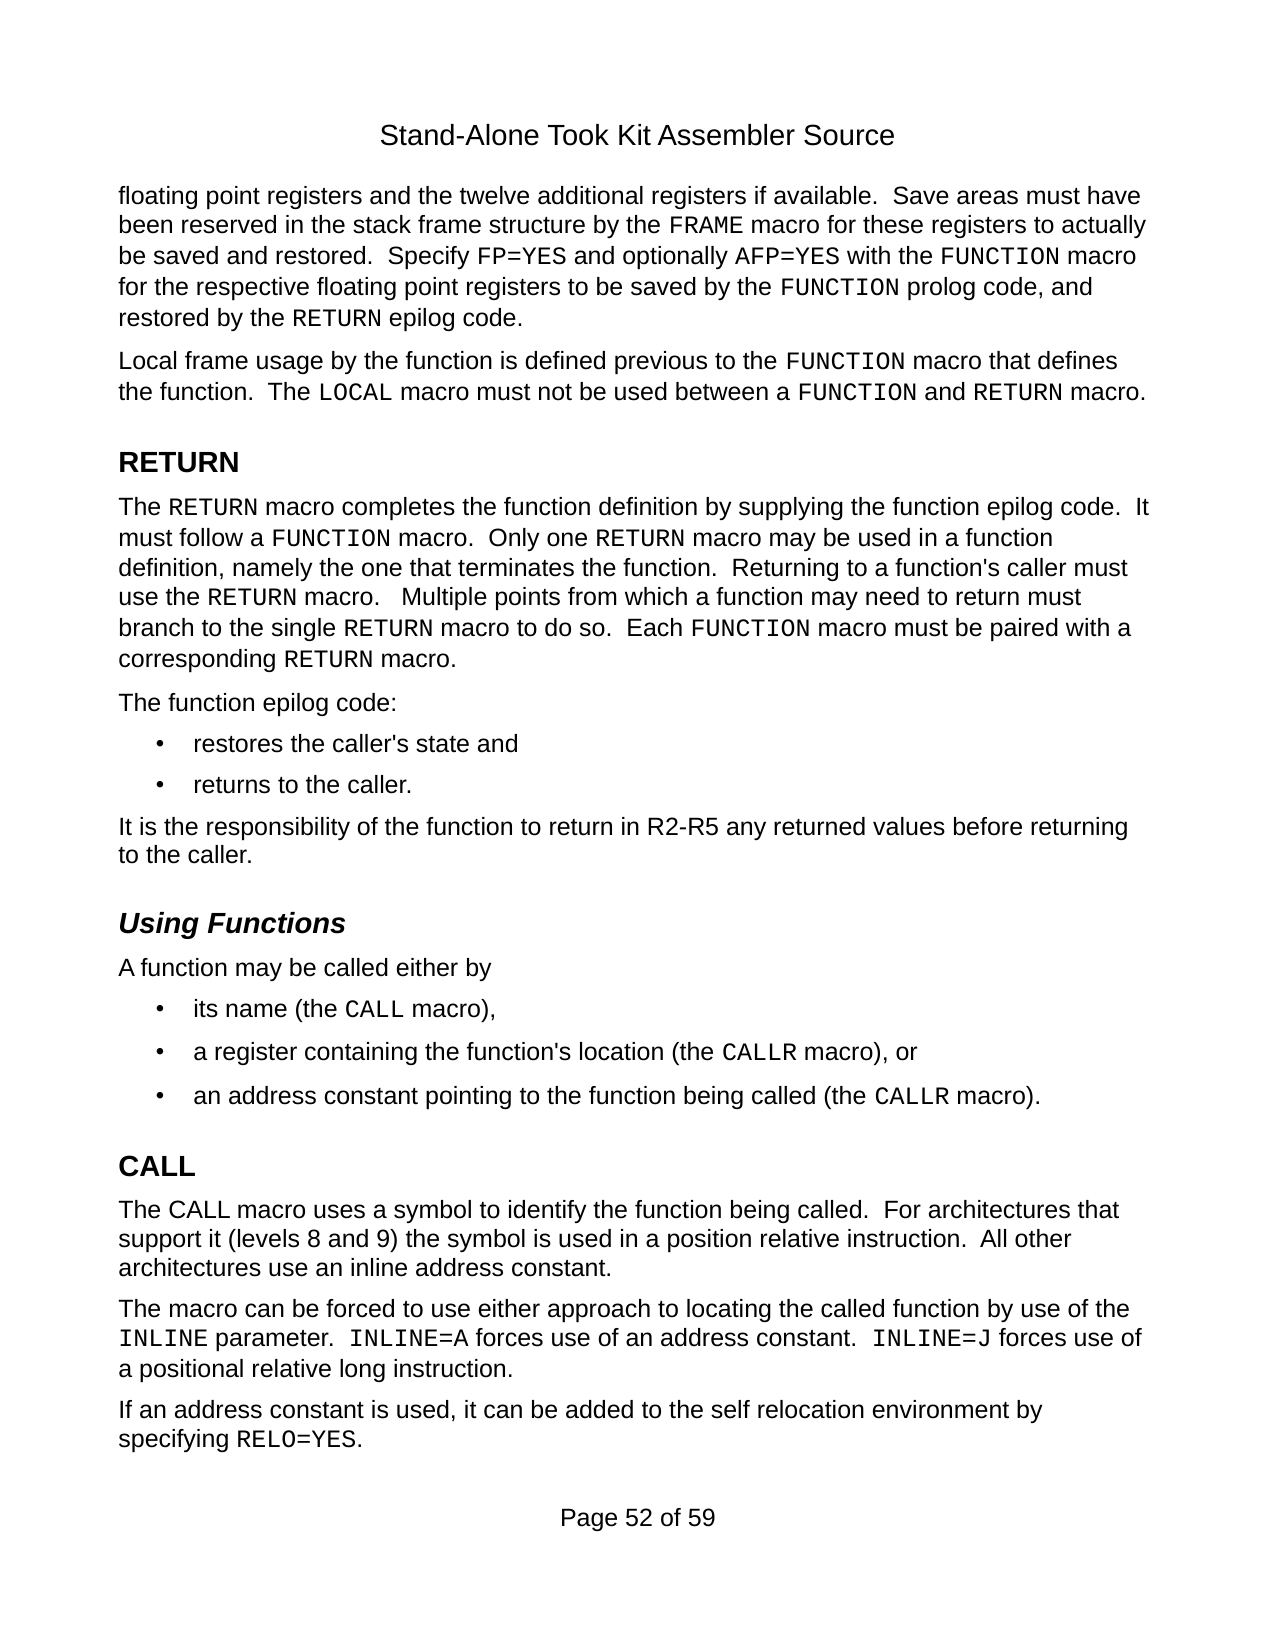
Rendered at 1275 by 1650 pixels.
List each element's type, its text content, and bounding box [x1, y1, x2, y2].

subtitle Using Functions [118, 906, 1157, 940]
list an address constant pointing to the function being called (the CALLR macro). [156, 1081, 1157, 1112]
text A function may be called either by [118, 952, 1157, 981]
subtitle RETURN [118, 446, 1157, 479]
list a register containing the function's location (the CALLR macro), or [156, 1037, 1157, 1068]
text It is the responsibility of the function to return in R2-R5 any returned values before returning to the caller. [118, 811, 1157, 869]
text If an address constant is used, it can be added to the self relocation environment by specifying RELO=YES. [118, 1395, 1157, 1454]
text The RETURN macro completes the function definition by supplying the function epilog code. It must follow a FUNCTION macro. Only one RETURN macro may be used in a function definition, namely the one that terminates the function. Returning to a function's caller must use the RETURN macro. Multiple points from which a function may need to return must branch to the single RETURN macro to do so. Each FUNCTION macro must be paired with a corresponding RETURN macro. [118, 492, 1157, 675]
text The function epilog code: [118, 687, 1157, 716]
text Local frame usage by the function is defined previous to the FUNCTION macro that defines the function. The LOCAL macro must not be used between a FUNCTION and RETURN macro. [118, 346, 1157, 408]
list its name (the CALL macro), [156, 994, 1157, 1025]
text The macro can be forced to use either approach to locating the called function by use of the INLINE parameter. INLINE=A forces use of an address constant. INLINE=J forces use of a positional relative long instruction. [118, 1294, 1157, 1382]
subtitle CALL [118, 1149, 1157, 1183]
text floating point registers and the twelve additional registers if available. Save areas must have been reserved in the stack frame structure by the FRAME macro for these registers to actually be saved and restored. Specify FP=YES and optionally AFP=YES with the FUNCTION macro for the respective floating point registers to be saved by the FUNCTION prolog code, and restored by the RETURN epilog code. [118, 181, 1157, 334]
list returns to the caller. [156, 770, 1157, 799]
list restores the caller's state and [156, 729, 1157, 758]
text The CALL macro uses a symbol to identify the function being called. For architectures that support it (levels 8 and 9) the symbol is used in a position relative instruction. All other architectures use an inline address constant. [118, 1195, 1157, 1281]
